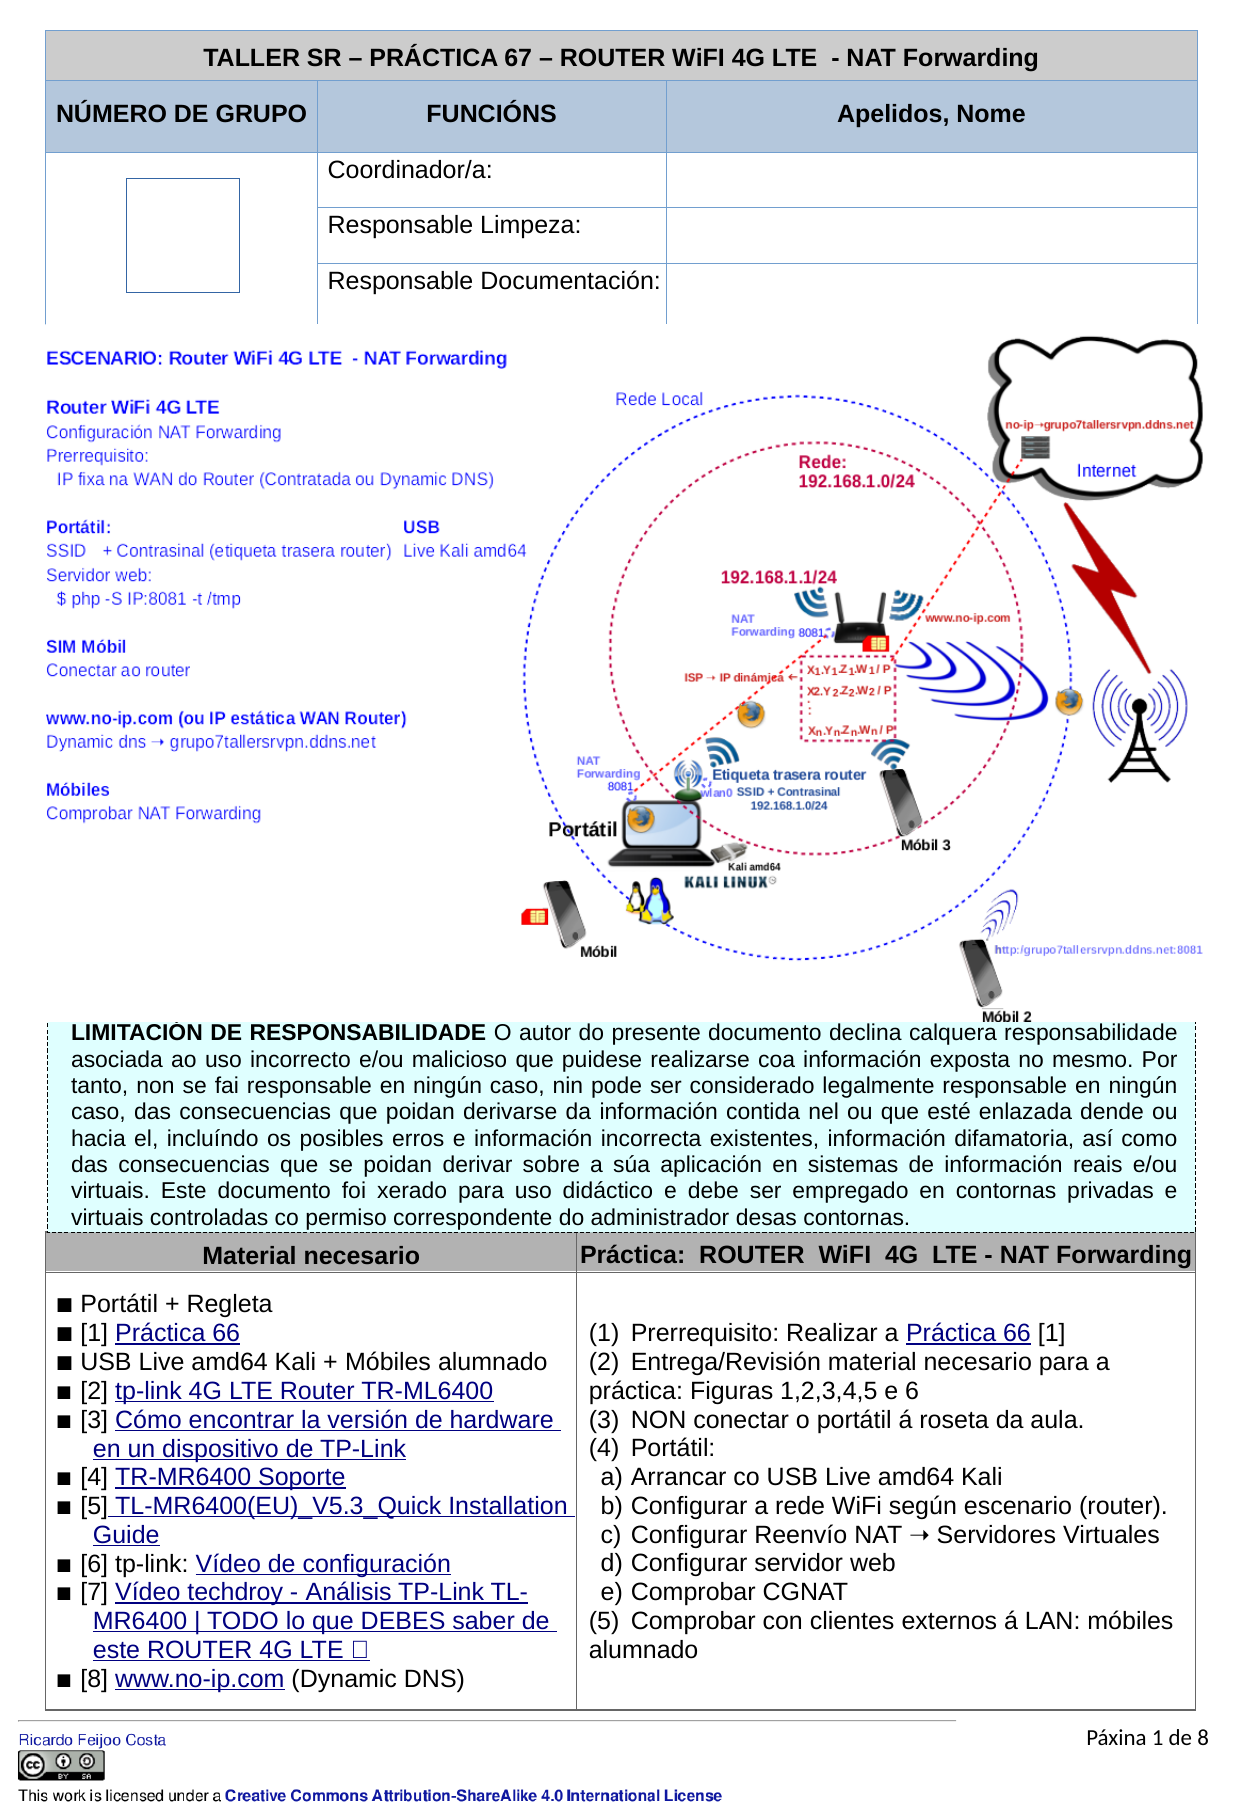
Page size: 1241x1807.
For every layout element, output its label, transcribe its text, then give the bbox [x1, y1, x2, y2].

picture [45, 324, 1209, 1022]
table_header TALLER SR – PRÁCTICA 67 – ROUTER WiFI 4G LTE - NAT Forwarding [46, 31, 1197, 80]
table_header Material necesario [46, 1233, 576, 1271]
table_cell FUNCIÓNS [318, 81, 666, 152]
table_cell [667, 153, 1197, 207]
table_cell [667, 208, 1197, 263]
table_cell Portátil + Regleta [1] Práctica 66 USB Live amd64 Kali + Móbiles alumnado [2] tp-link 4G LTE Router TR-ML6400 [3] Cómo encontrar la versión de hardware en un dispositivo de TP-Link [4] TR-MR6400 Soporte [5] TL-MR6400(EU)_V5.3_Quick Installation Guide [6] tp-link: Vídeo de configuración [7] Vídeo techdroy - Análisis TP-Link TL-MR6400 | TODO lo que DEBES saber de este ROUTER 4G LTE 🚀 [8] www.no-ip.com (Dynamic DNS) [46, 1273, 576, 1709]
table_cell Responsable Limpeza: [318, 208, 666, 263]
table_cell [667, 264, 1197, 324]
table_cell Responsable Documentación: [318, 264, 666, 324]
table_cell NÚMERO DE GRUPO [46, 81, 317, 152]
table_cell Coordinador/a: [318, 153, 666, 207]
table_cell [46, 153, 317, 324]
table_header Práctica: ROUTER WiFI 4G LTE - NAT Forwarding [577, 1233, 1195, 1271]
table_cell Prerrequisito: Realizar a Práctica 66 [1] Entrega/Revisión material necesario para a práctica: Figuras 1,2,3,4,5 e 6 NON conectar o portátil á roseta da aula. Portátil: Arrancar co USB Live amd64 Kali Configurar a rede WiFi según escenario (router). Configurar Reenvío NAT ➝ Servidores Virtuales Configurar servidor web Comprobar CGNAT Comprobar con clientes externos á LAN: móbiles alumnado [577, 1273, 1195, 1709]
table_cell Apelidos, Nome [667, 81, 1197, 152]
picture [8, 1715, 957, 1806]
